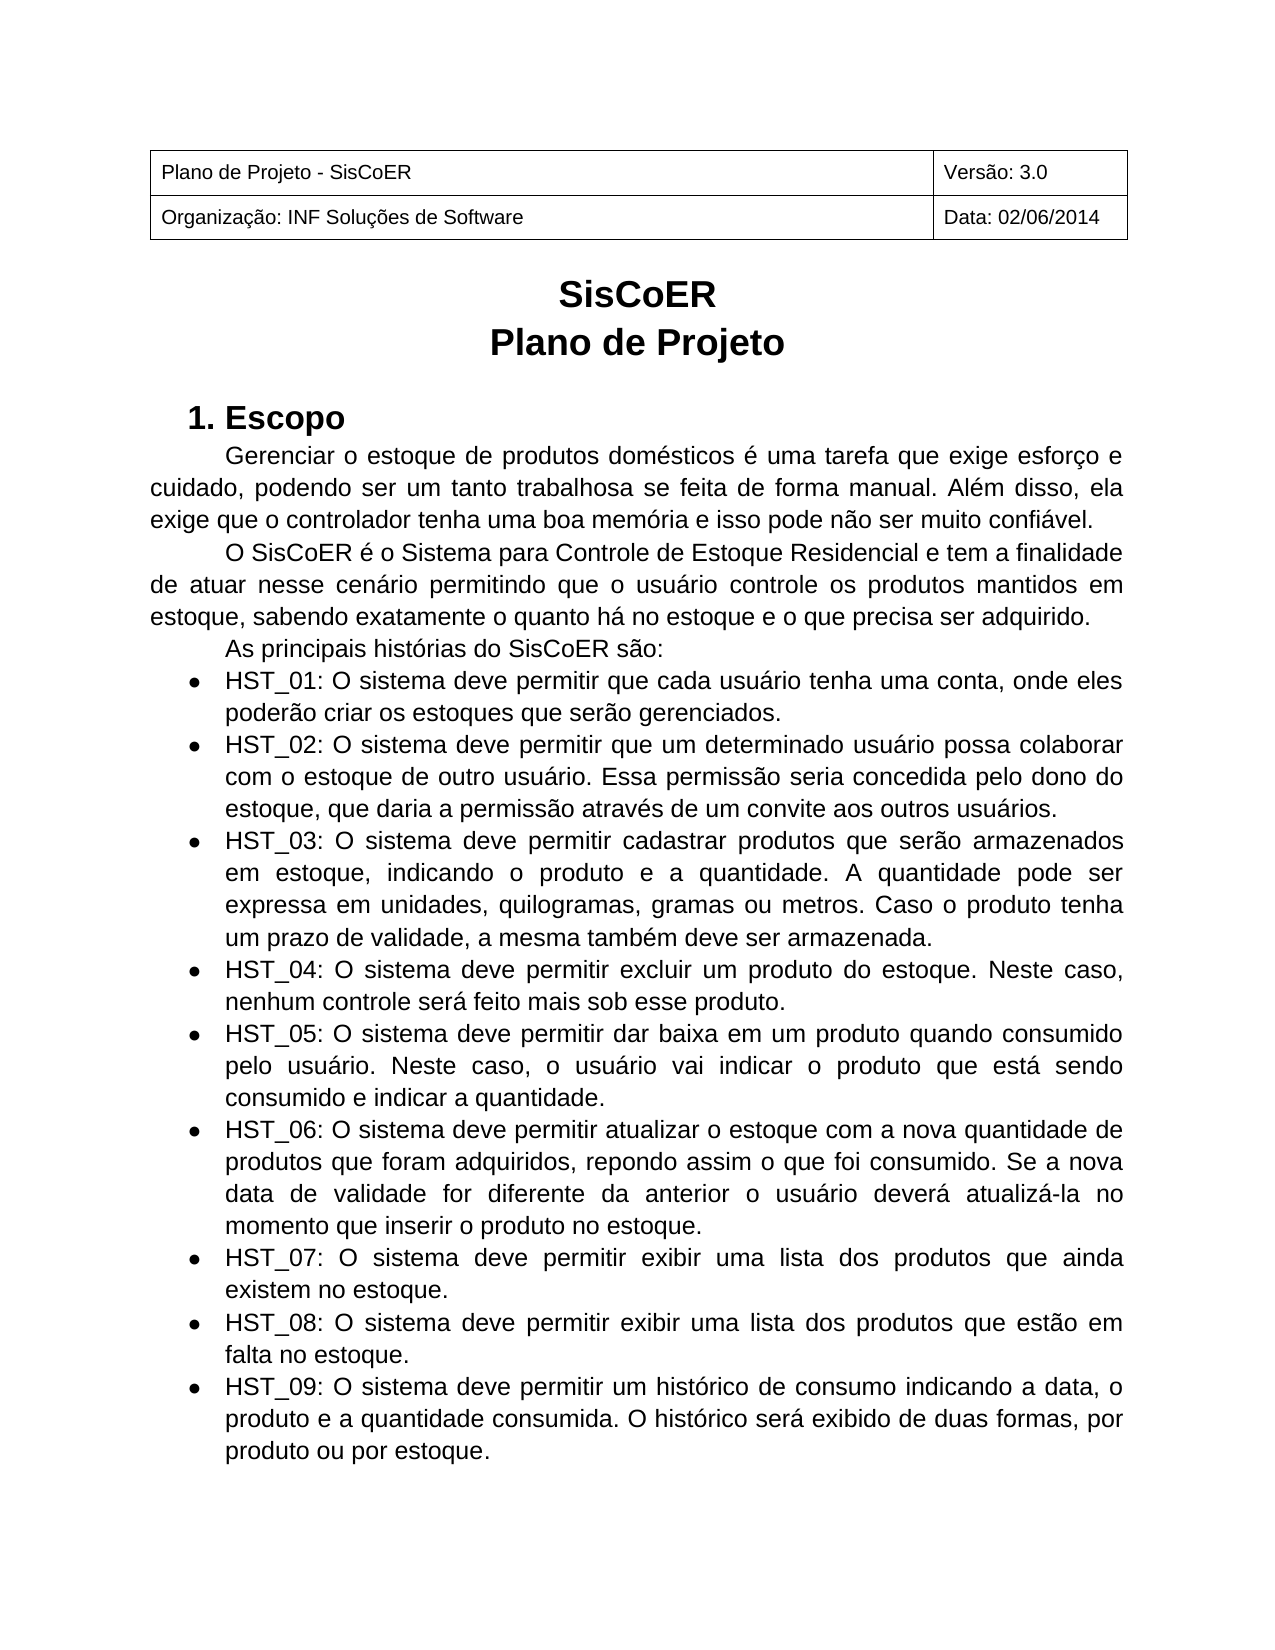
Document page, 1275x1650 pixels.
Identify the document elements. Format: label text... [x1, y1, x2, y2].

list HST_08: O sistema deve permitir exibir uma lista dos produtos que estão em falta no estoque. [187, 1308, 1125, 1368]
text SisCoER [150, 274, 1125, 316]
text As principais histórias do SisCoER são: [150, 634, 1125, 662]
text Plano de Projeto [150, 322, 1125, 364]
list HST_02: O sistema deve permitir que um determinado usuário possa colaborar com o estoque de outro usuário. Essa permissão seria concedida pelo dono do estoque, que daria a permissão através de um convite aos outros usuários. [187, 731, 1125, 823]
list HST_04: O sistema deve permitir excluir um produto do estoque. Neste caso, nenhum controle será feito mais sob esse produto. [187, 955, 1125, 1015]
list HST_03: O sistema deve permitir cadastrar produtos que serão armazenados em estoque, indicando o produto e a quantidade. A quantidade pode ser expressa em unidades, quilogramas, gramas ou metros. Caso o produto tenha um prazo de validade, a mesma também deve ser armazenada. [187, 827, 1125, 951]
text Gerenciar o estoque de produtos domésticos é uma tarefa que exige esforço e cuidado, podendo ser um tanto trabalhosa se feita de forma manual. Além disso, ela exige que o controlador tenha uma boa memória e isso pode não ser muito confiável. [150, 442, 1125, 534]
list HST_09: O sistema deve permitir um histórico de consumo indicando a data, o produto e a quantidade consumida. O histórico será exibido de duas formas, por produto ou por estoque. [187, 1372, 1125, 1464]
list HST_07: O sistema deve permitir exibir uma lista dos produtos que ainda existem no estoque. [187, 1244, 1125, 1304]
list HST_01: O sistema deve permitir que cada usuário tenha uma conta, onde eles poderão criar os estoques que serão gerenciados. [187, 667, 1125, 727]
list HST_05: O sistema deve permitir dar baixa em um produto quando consumido pelo usuário. Neste caso, o usuário vai indicar o produto que está sendo consumido e indicar a quantidade. [187, 1019, 1125, 1112]
text O SisCoER é o Sistema para Controle de Estoque Residencial e tem a finalidade de atuar nesse cenário permitindo que o usuário controle os produtos mantidos em estoque, sabendo exatamente o quanto há no estoque e o que precisa ser adquirido. [150, 538, 1125, 630]
list HST_06: O sistema deve permitir atualizar o estoque com a nova quantidade de produtos que foram adquiridos, repondo assim o que foi consumido. Se a nova data de validade for diferente da anterior o usuário deverá atualizá-la no momento que inserir o produto no estoque. [187, 1116, 1125, 1240]
list Escopo [187, 399, 1125, 437]
